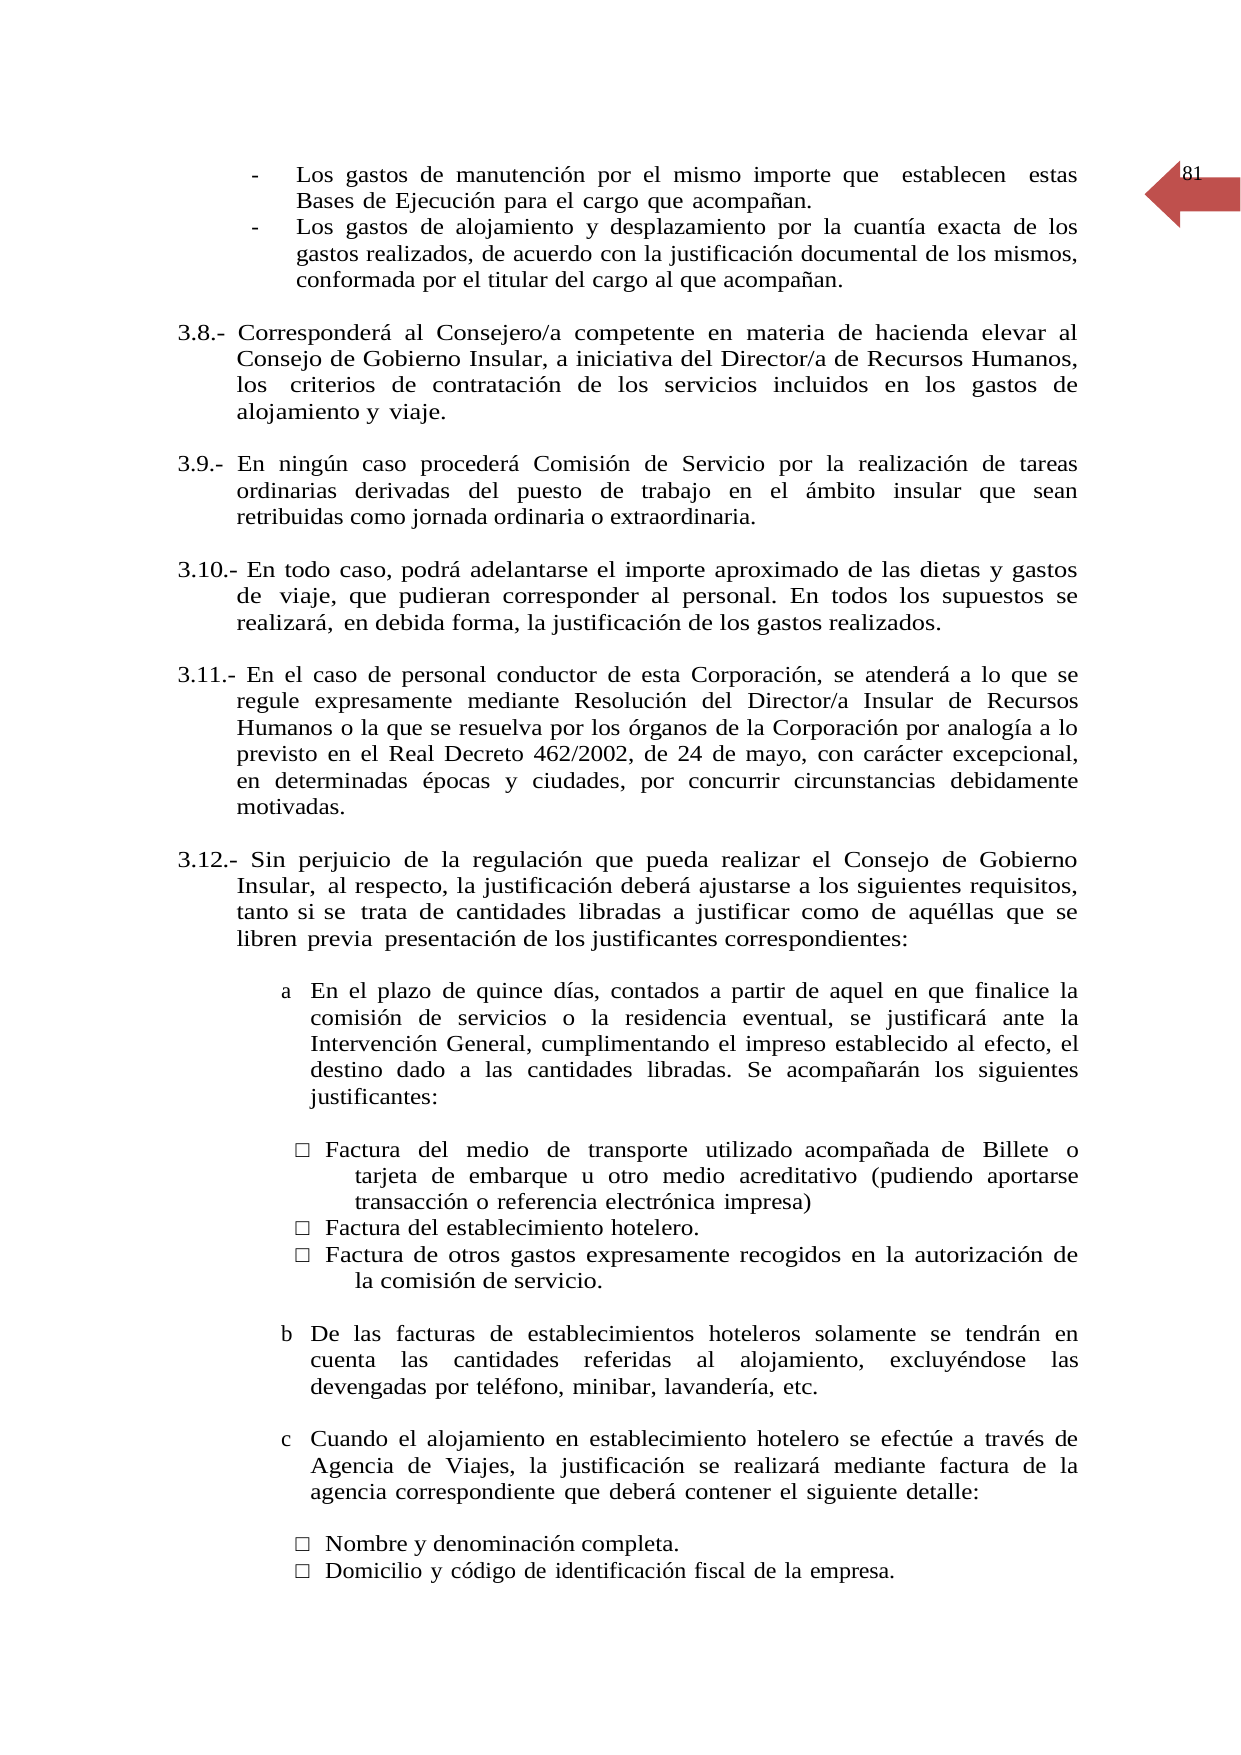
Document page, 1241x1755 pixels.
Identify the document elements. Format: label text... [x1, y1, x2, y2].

text 3.8.- Corresponderá al Consejero/a competente en materia de hacienda elevar al Consejo de Gobierno Insular, a iniciativa del Director/a de Recursos Humanos, los criterios de contratación de los servicios incluidos en los gastos de alojamiento y viaje. [177, 319, 1079, 424]
list Nombre y denominación completa. [295, 1531, 1220, 1557]
list Los gastos de manutención por el mismo importe que establecen estas Bases de Ejecución para el cargo que acompañan. [251, 161, 1078, 213]
list En el plazo de quince días, contados a partir de aquel en que finalice la comisión de servicios o la residencia eventual, se justificará ante la Intervención General, cumplimentando el impreso establecido al efecto, el destino dado a las cantidades libradas. Se acompañarán los siguientes justificantes: [281, 977, 1079, 1109]
text 3.11.- En el caso de personal conductor de esta Corporación, se atenderá a lo que se regule expresamente mediante Resolución del Director/a Insular de Recursos Humanos o la que se resuelva por los órganos de la Corporación por analogía a lo previsto en el Real Decreto 462/2002, de 24 de mayo, con carácter excepcional, en determinadas épocas y ciudades, por concurrir circunstancias debidamente motivadas. [177, 661, 1078, 819]
list Factura del medio de transporte utilizado acompañada de Billete o tarjeta de embarque u otro medio acreditativo (pudiendo aportarse transacción o referencia electrónica impresa) [295, 1136, 1079, 1215]
text 3.12.- Sin perjuicio de la regulación que pueda realizar el Consejo de Gobierno Insular, al respecto, la justificación deberá ajustarse a los siguientes requisitos, tanto si se trata de cantidades libradas a justificar como de aquéllas que se libren previa presentación de los justificantes correspondientes: [177, 846, 1079, 951]
text 3.9.- En ningún caso procederá Comisión de Servicio por la realización de tareas ordinarias derivadas del puesto de trabajo en el ámbito insular que sean retribuidas como jornada ordinaria o extraordinaria. [177, 450, 1078, 529]
list Domicilio y código de identificación fiscal de la empresa. [295, 1557, 1220, 1583]
list Factura de otros gastos expresamente recogidos en la autorización de la comisión de servicio. [295, 1241, 1078, 1294]
list De las facturas de establecimientos hoteleros solamente se tendrán en cuenta las cantidades referidas al alojamiento, excluyéndose las devengadas por teléfono, minibar, lavandería, etc. [281, 1320, 1079, 1399]
text 3.10.- En todo caso, podrá adelantarse el importe aproximado de las dietas y gastos de viaje, que pudieran corresponder al personal. En todos los supuestos se realizará, en debida forma, la justificación de los gastos realizados. [177, 556, 1078, 635]
list Factura del establecimiento hotelero. [295, 1215, 1220, 1241]
list Los gastos de alojamiento y desplazamiento por la cuantía exacta de los gastos realizados, de acuerdo con la justificación documental de los mismos, conformada por el titular del cargo al que acompañan. [251, 213, 1079, 292]
list Cuando el alojamiento en establecimiento hotelero se efectúe a través de Agencia de Viajes, la justificación se realizará mediante factura de la agencia correspondiente que deberá contener el siguiente detalle: [281, 1426, 1078, 1504]
